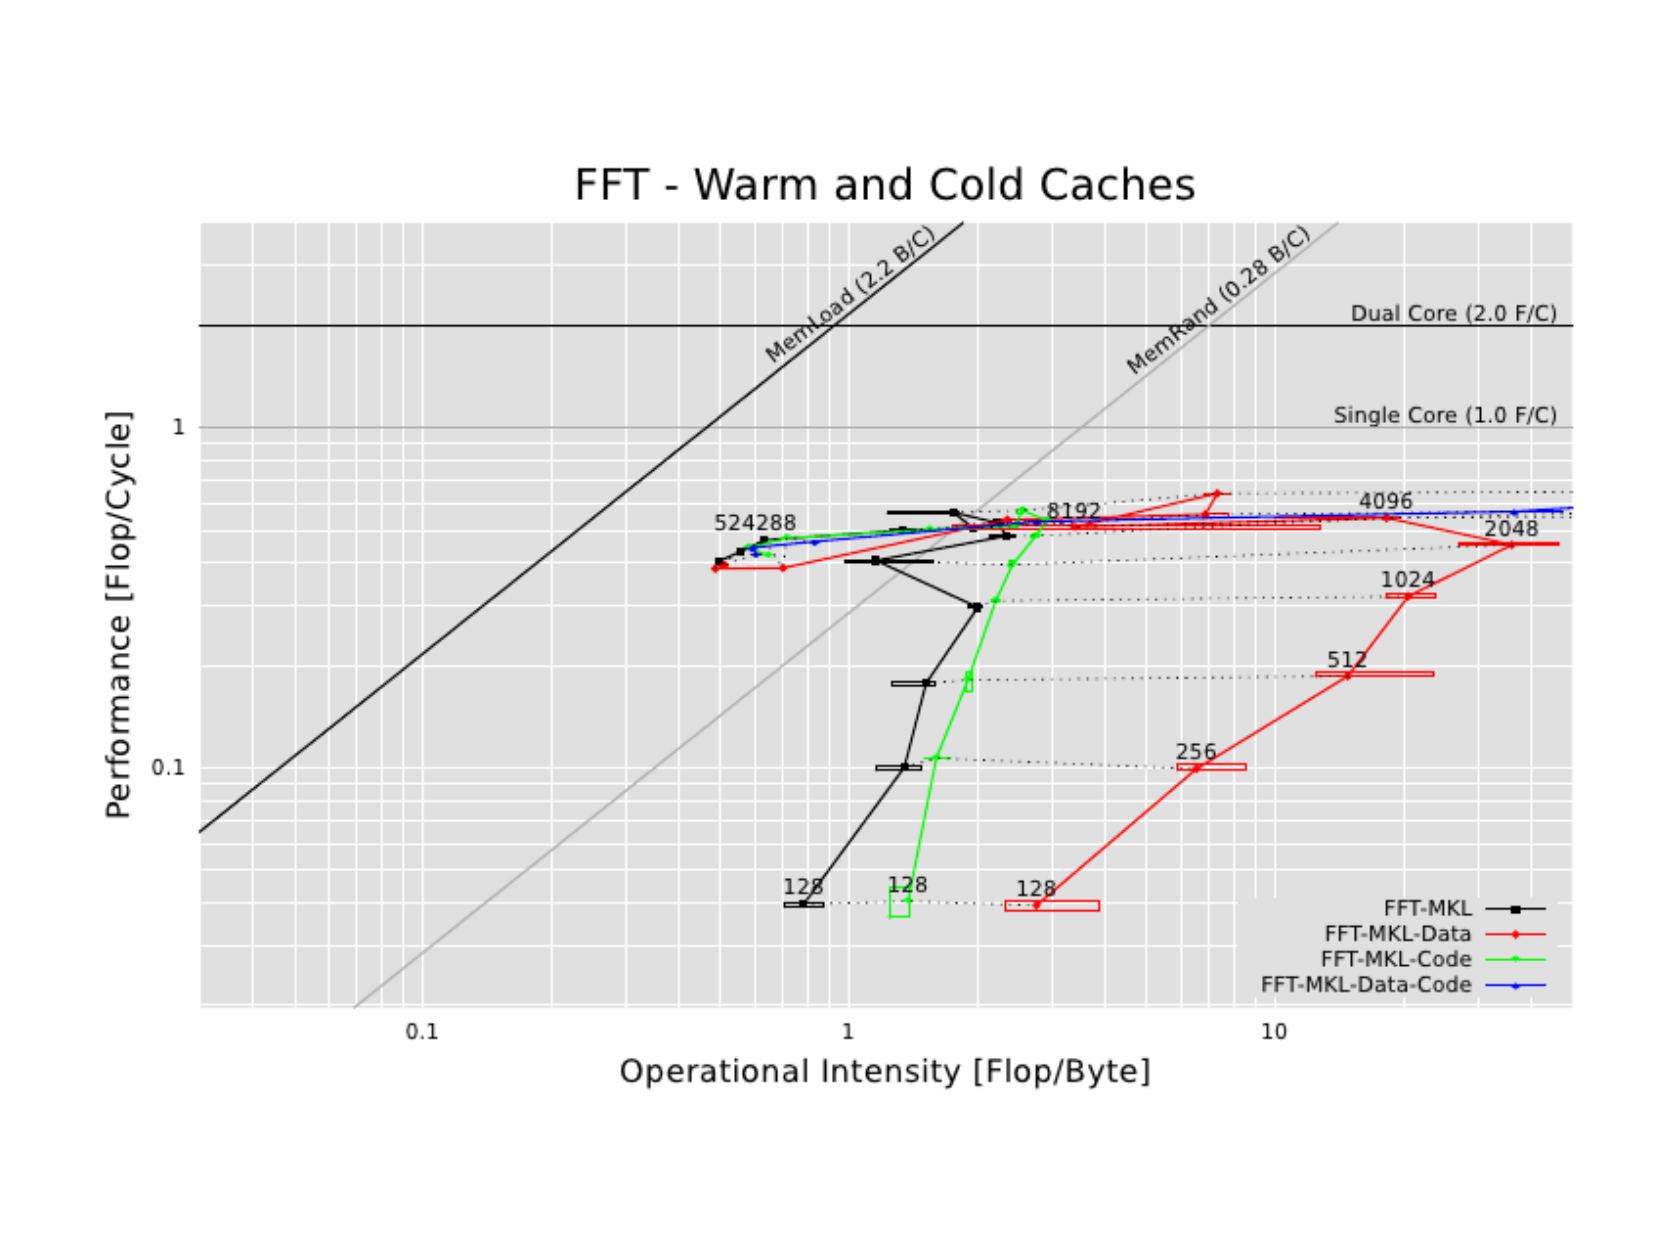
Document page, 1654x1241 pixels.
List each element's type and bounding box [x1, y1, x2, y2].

picture [0, 155, 1654, 1102]
